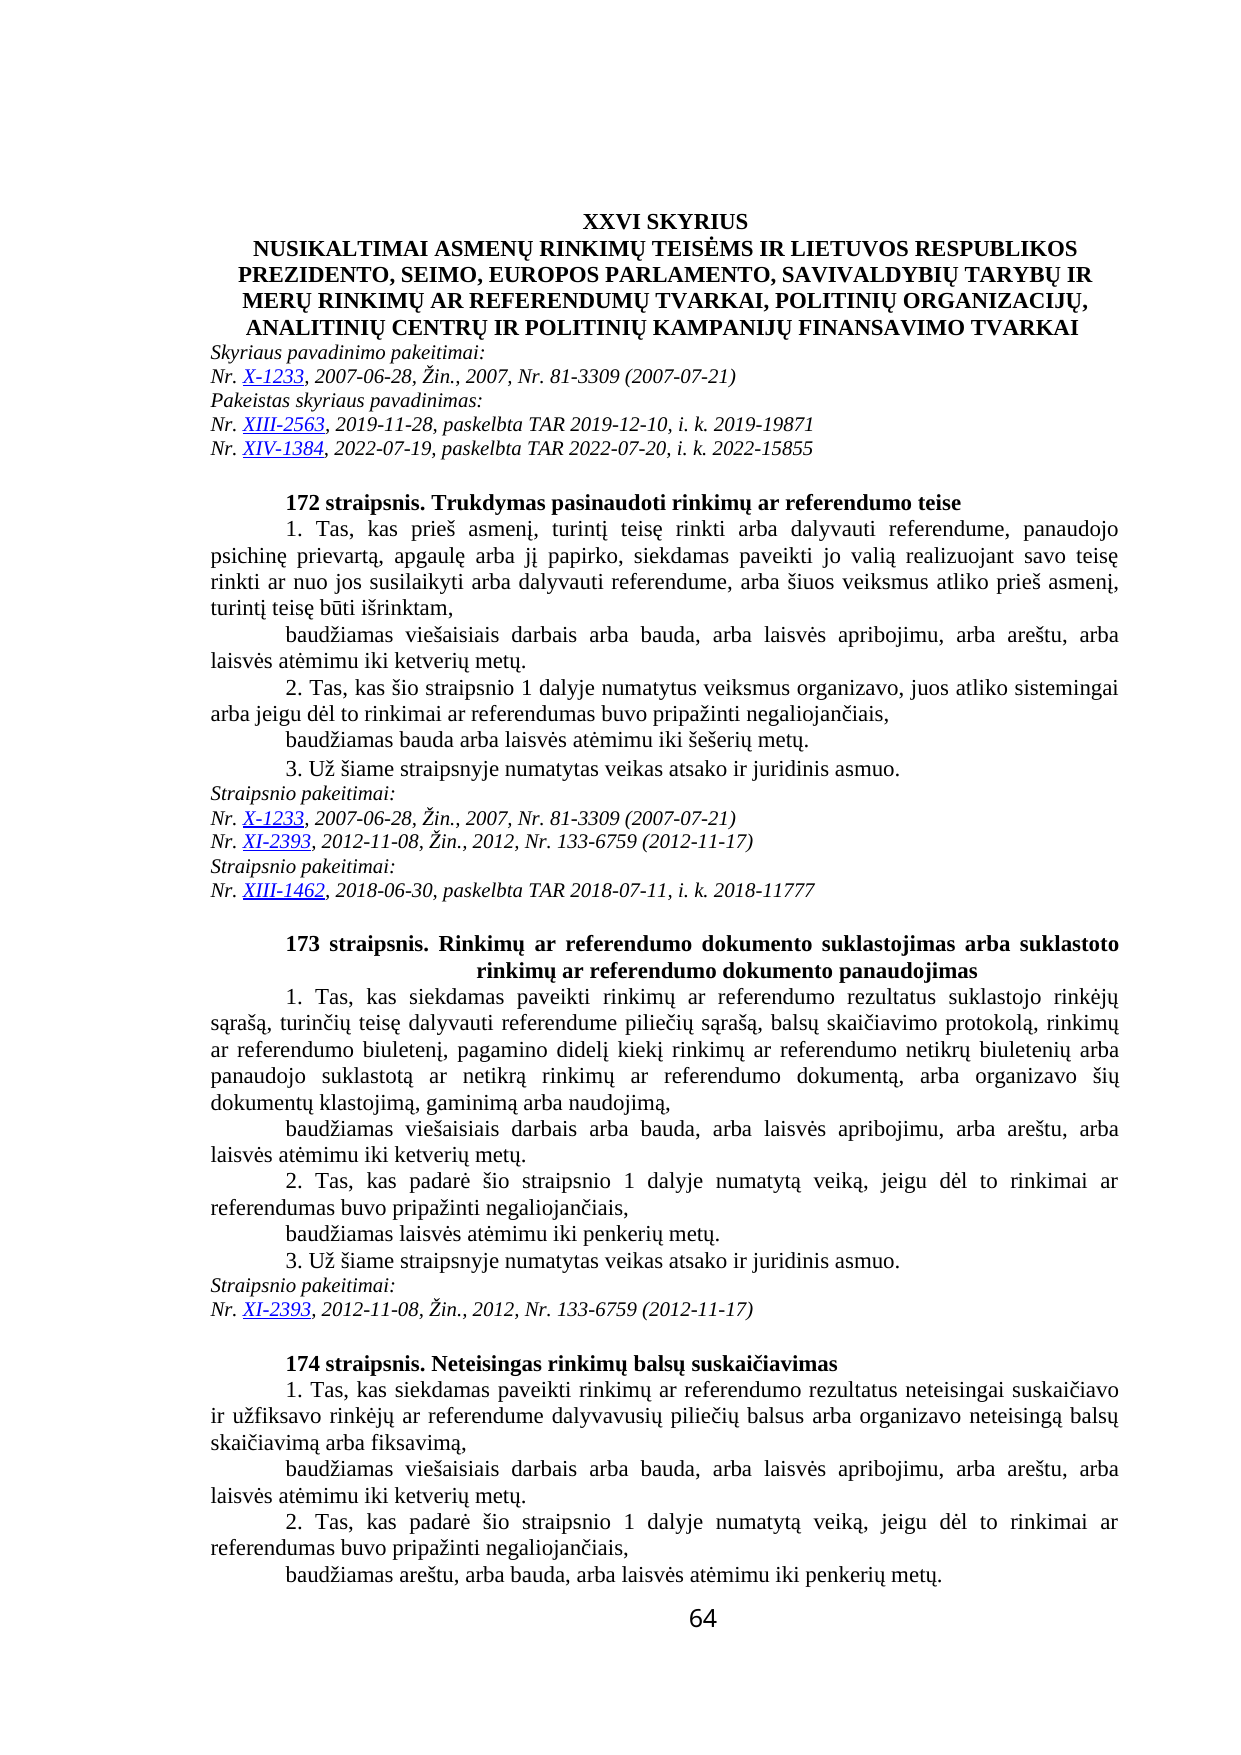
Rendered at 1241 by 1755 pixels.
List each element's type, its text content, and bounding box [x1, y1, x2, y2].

text Nr. XIII-1462, 2018-06-30, paskelbta TAR 2018-07-11, i. k. 2018-11777 [210, 878, 1120, 902]
text 172 straipsnis. Trukdymas pasinaudoti rinkimų ar referendumo teise [210, 489, 1120, 515]
text Straipsnio pakeitimai: [210, 1273, 1120, 1297]
text baudžiamas laisvės atėmimu iki penkerių metų. [210, 1220, 1120, 1247]
text baudžiamas viešaisiais darbais arba bauda, arba laisvės apribojimu, arba areštu, arba laisvės atėmimu iki ketverių metų. [210, 1455, 1120, 1508]
text baudžiamas bauda arba laisvės atėmimu iki šešerių metų. [210, 726, 1120, 753]
text Straipsnio pakeitimai: [210, 853, 1120, 878]
text 3. Už šiame straipsnyje numatytas veikas atsako ir juridinis asmuo. [210, 1247, 1120, 1273]
text Skyriaus pavadinimo pakeitimai: [210, 340, 1120, 364]
text baudžiamas viešaisiais darbais arba bauda, arba laisvės apribojimu, arba areštu, arba laisvės atėmimu iki ketverių metų. [210, 621, 1120, 673]
text 173 straipsnis. Rinkimų ar referendumo dokumento suklastojimas arba suklastoto rinkimų ar referendumo dokumento panaudojimas [285, 930, 1120, 983]
text 2. Tas, kas šio straipsnio 1 dalyje numatytus veiksmus organizavo, juos atliko sistemingai arba jeigu dėl to rinkimai ar referendumas buvo pripažinti negaliojančiais, [210, 673, 1120, 726]
text Nr. XI-2393, 2012-11-08, Žin., 2012, Nr. 133-6759 (2012-11-17) [210, 829, 1120, 853]
text 1. Tas, kas siekdamas paveikti rinkimų ar referendumo rezultatus suklastojo rinkėjų sąrašą, turinčių teisę dalyvauti referendume piliečių sąrašą, balsų skaičiavimo protokolą, rinkimų ar referendumo biuletenį, pagamino didelį kiekį rinkimų ar referendumo netikrų biuletenių arba panaudojo suklastotą ar netikrą rinkimų ar referendumo dokumentą, arba organizavo šių dokumentų klastojimą, gaminimą arba naudojimą, [210, 983, 1120, 1115]
text baudžiamas viešaisiais darbais arba bauda, arba laisvės apribojimu, arba areštu, arba laisvės atėmimu iki ketverių metų. [210, 1115, 1120, 1168]
text 174 straipsnis. Neteisingas rinkimų balsų suskaičiavimas [210, 1350, 1120, 1376]
text 2. Tas, kas padarė šio straipsnio 1 dalyje numatytą veiką, jeigu dėl to rinkimai ar referendumas buvo pripažinti negaliojančiais, [210, 1508, 1120, 1561]
text Pakeistas skyriaus pavadinimas: [210, 388, 1120, 412]
text 1. Tas, kas prieš asmenį, turintį teisę rinkti arba dalyvauti referendume, panaudojo psichinę prievartą, apgaulę arba jį papirko, siekdamas paveikti jo valią realizuojant savo teisę rinkti ar nuo jos susilaikyti arba dalyvauti referendume, arba šiuos veiksmus atliko prieš asmenį, turintį teisę būti išrinktam, [210, 515, 1120, 621]
text 1. Tas, kas siekdamas paveikti rinkimų ar referendumo rezultatus neteisingai suskaičiavo ir užfiksavo rinkėjų ar referendume dalyvavusių piliečių balsus arba organizavo neteisingą balsų skaičiavimą arba fiksavimą, [210, 1376, 1120, 1455]
text Straipsnio pakeitimai: [210, 781, 1120, 805]
text 2. Tas, kas padarė šio straipsnio 1 dalyje numatytą veiką, jeigu dėl to rinkimai ar referendumas buvo pripažinti negaliojančiais, [210, 1168, 1120, 1220]
text Nr. X-1233, 2007-06-28, Žin., 2007, Nr. 81-3309 (2007-07-21) [210, 364, 1120, 388]
text 3. Už šiame straipsnyje numatytas veikas atsako ir juridinis asmuo. [210, 753, 1120, 781]
subtitle XXVI SKYRIUS [210, 208, 1120, 234]
text Nr. X-1233, 2007-06-28, Žin., 2007, Nr. 81-3309 (2007-07-21) [210, 805, 1120, 829]
text Nr. XIV-1384, 2022-07-19, paskelbta TAR 2022-07-20, i. k. 2022-15855 [210, 436, 1120, 460]
text baudžiamas areštu, arba bauda, arba laisvės atėmimu iki penkerių metų. [210, 1561, 1120, 1587]
text Nr. XIII-2563, 2019-11-28, paskelbta TAR 2019-12-10, i. k. 2019-19871 [210, 412, 1120, 436]
text Nr. XI-2393, 2012-11-08, Žin., 2012, Nr. 133-6759 (2012-11-17) [210, 1297, 1120, 1321]
text NUSIKALTIMAI ASMENŲ RINKIMŲ TEISĖMS IR LIETUVOS RESPUBLIKOS PREZIDENTO, SEIMO, EUROPOS PARLAMENTO, SAVIVALDYBIŲ TARYBŲ IR MERŲ RINKIMŲ AR REFERENDUMŲ TVARKAI, POLITINIŲ ORGANIZACIJŲ, ANALITINIŲ CENTRŲ IR POLITINIŲ KAMPANIJŲ FINANSAVIMO TVARKAI [210, 234, 1120, 340]
